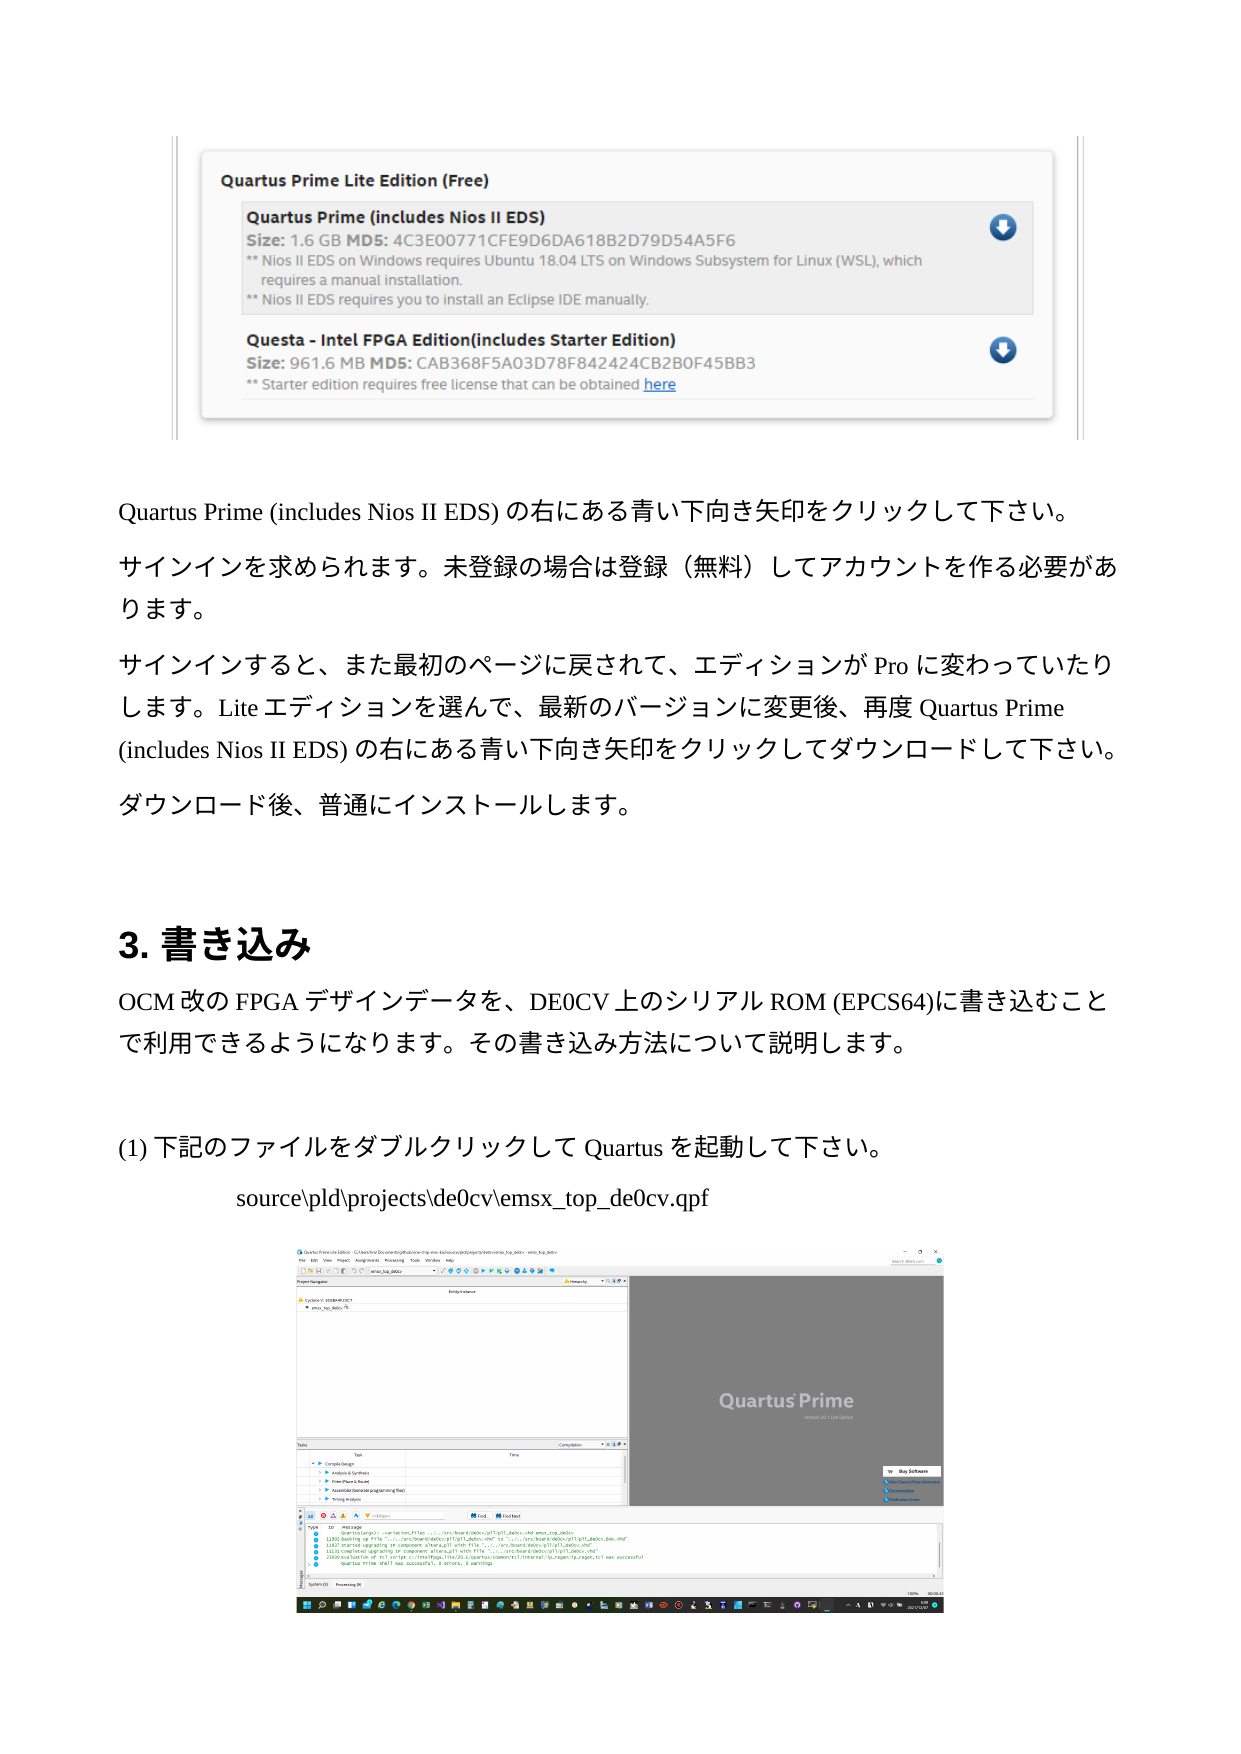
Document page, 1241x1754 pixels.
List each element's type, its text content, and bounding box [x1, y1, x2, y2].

text OCM改のFPGAデザインデータを、DE0CV上のシリアルROM (EPCS64)に書き込むことで利用できるようになります。その書き込み方法について説明します。 [118, 982, 1122, 1059]
picture [118, 136, 1123, 440]
text source\pld\projects\de0cv\emsx_top_de0cv.qpf [118, 1183, 1122, 1212]
text サインインを求められます。未登録の場合は登録（無料）してアカウントを作る必要があります。 [118, 548, 1122, 626]
subtitle 3. 書き込み [118, 914, 1122, 969]
text (1) 下記のファイルをダブルクリックして Quartus を起動して下さい。 [118, 1127, 1122, 1163]
text ダウンロード後、普通にインストールします。 [118, 785, 1122, 822]
picture [296, 1248, 944, 1613]
text サインインすると、また最初のページに戻されて、エディションが Pro に変わっていたりします。Liteエディションを選んで、最新のバージョンに変更後、再度 Quartus Prime (includes Nios II EDS) の右にある青い下向き矢印をクリックしてダウンロードして下さい。 [118, 646, 1122, 765]
text Quartus Prime (includes Nios II EDS) の右にある青い下向き矢印をクリックして下さい。 [118, 492, 1122, 528]
